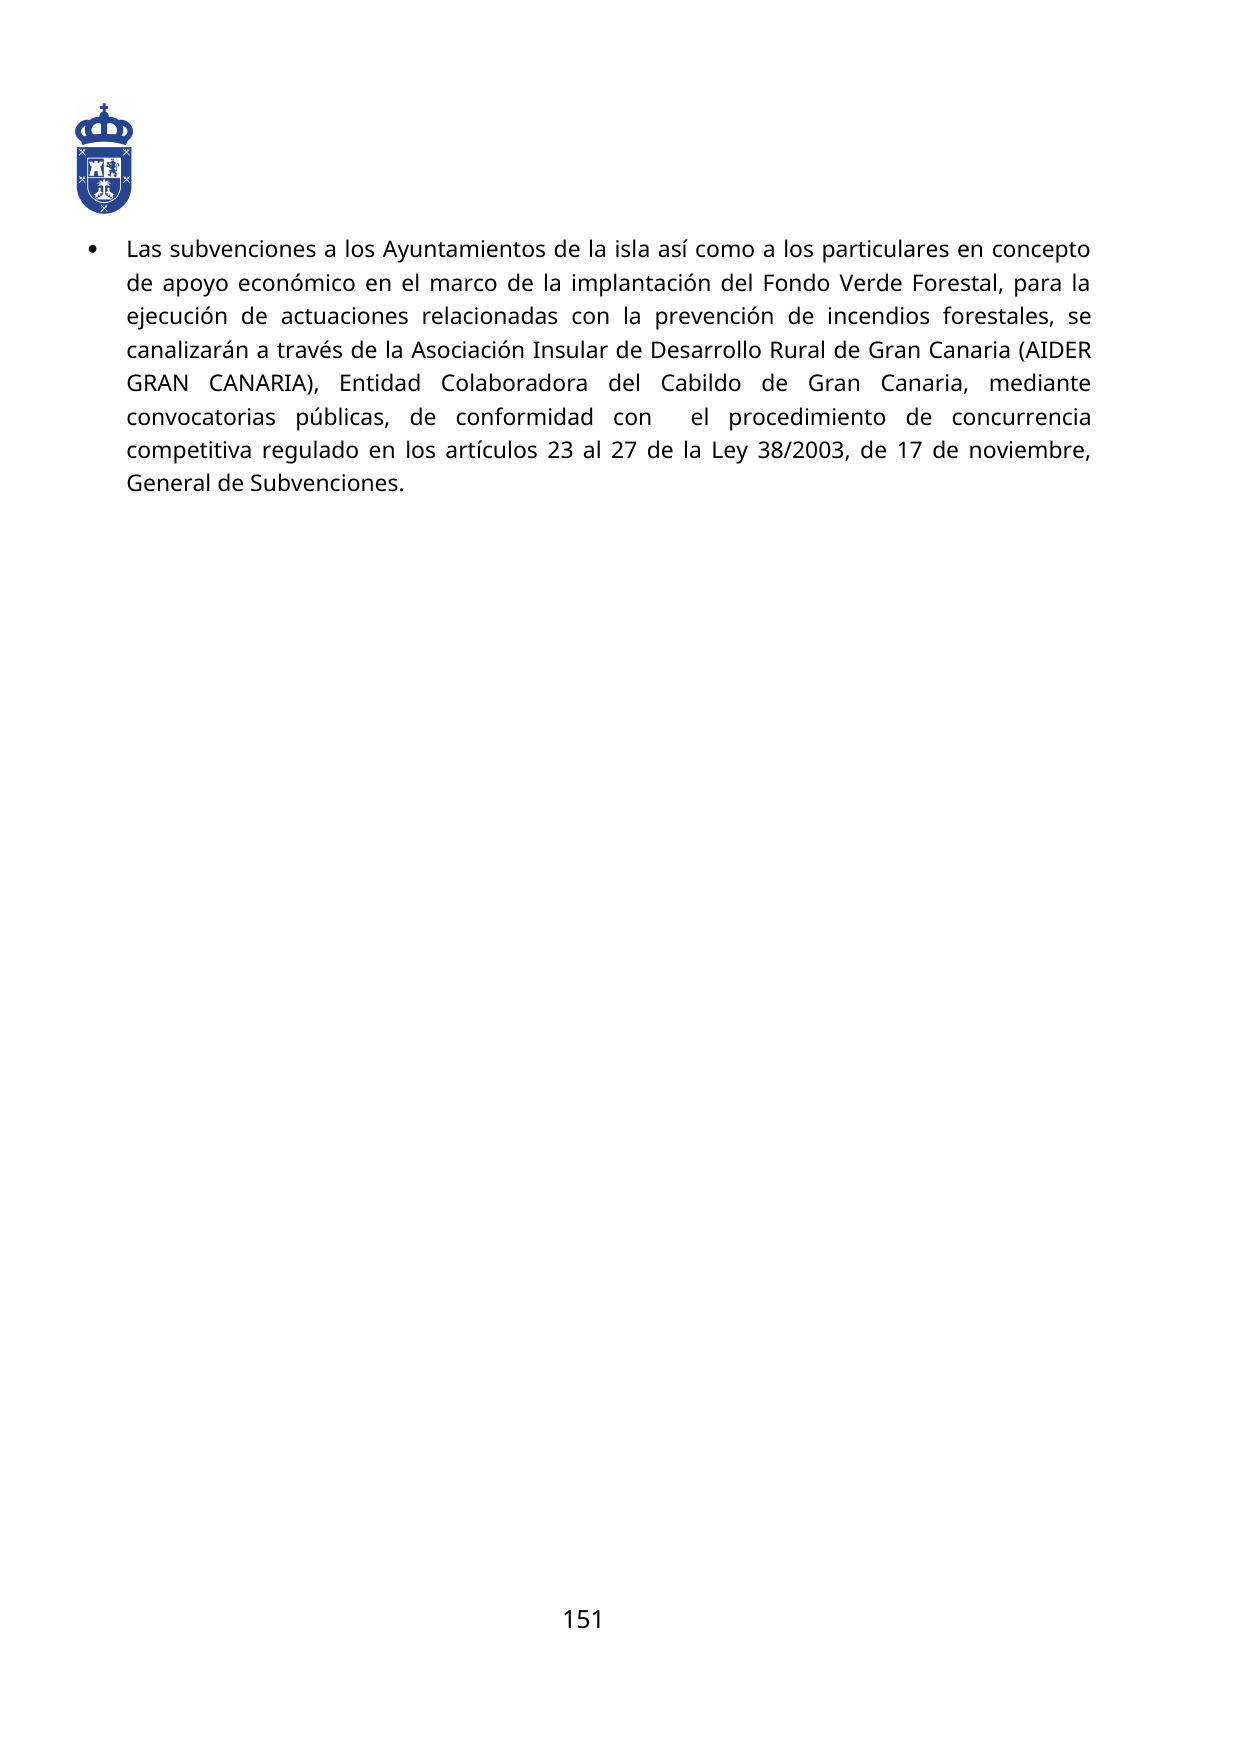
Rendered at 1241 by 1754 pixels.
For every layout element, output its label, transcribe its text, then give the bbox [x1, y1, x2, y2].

picture [73, 102, 137, 215]
list Las subvenciones a los Ayuntamientos de la isla así como a los particulares en concepto de apoyo económico en el marco de la implantación del Fondo Verde Forestal, para la ejecución de actuaciones relacionadas con la prevención de incendios forestales, se canalizarán a través de la Asociación Insular de Desarrollo Rural de Gran Canaria (AIDER GRAN CANARIA), Entidad Colaboradora del Cabildo de Gran Canaria, mediante convocatorias públicas, de conformidad con el procedimiento de concurrencia competitiva regulado en los artículos 23 al 27 de la Ley 38/2003, de 17 de noviembre, General de Subvenciones. [89, 233, 1092, 499]
